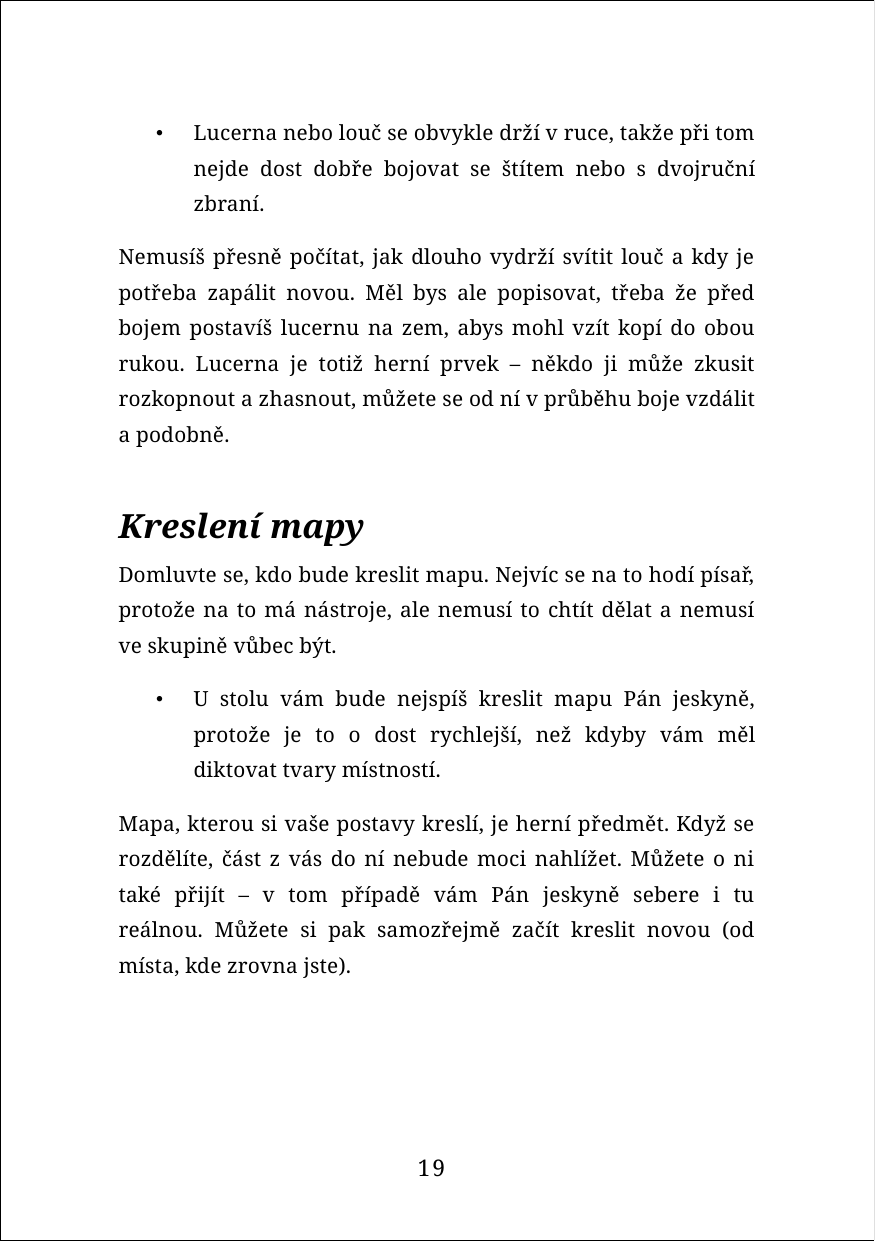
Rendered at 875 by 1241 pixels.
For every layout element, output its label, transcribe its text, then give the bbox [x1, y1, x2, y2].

text Mapa, kterou si vaše postavy kreslí, je herní předmět. Když se rozdělíte, část z vás do ní nebude moci nahlížet. Můžete o ni také přijít – v tom případě vám Pán jeskyně sebere i tu reálnou. Můžete si pak samozřejmě začít kreslit novou (od místa, kde zrovna jste). [118, 809, 756, 979]
subtitle Kreslení mapy [118, 503, 756, 548]
list Lucerna nebo louč se obvykle drží v ruce, takže při tom nejde dost dobře bojovat se štítem nebo s dvojruční zbraní. [156, 118, 756, 218]
text Nemusíš přesně počítat, jak dlouho vydrží svítit louč a kdy je potřeba zapálit novou. Měl bys ale popisovat, třeba že před bojem postavíš lucernu na zem, abys mohl vzít kopí do obou rukou. Lucerna je totiž herní prvek – někdo ji může zkusit rozkopnout a zhasnout, můžete se od ní v průběhu boje vzdálit a podobně. [118, 242, 756, 448]
list U stolu vám bude nejspíš kreslit mapu Pán jeskyně, protože je to o dost rychlejší, než kdyby vám měl diktovat tvary místností. [156, 684, 756, 784]
text Domluvte se, kdo bude kreslit mapu. Nejvíc se na to hodí písař, protože na to má nástroje, ale nemusí to chtít dělat a nemusí ve skupině vůbec být. [118, 560, 756, 659]
